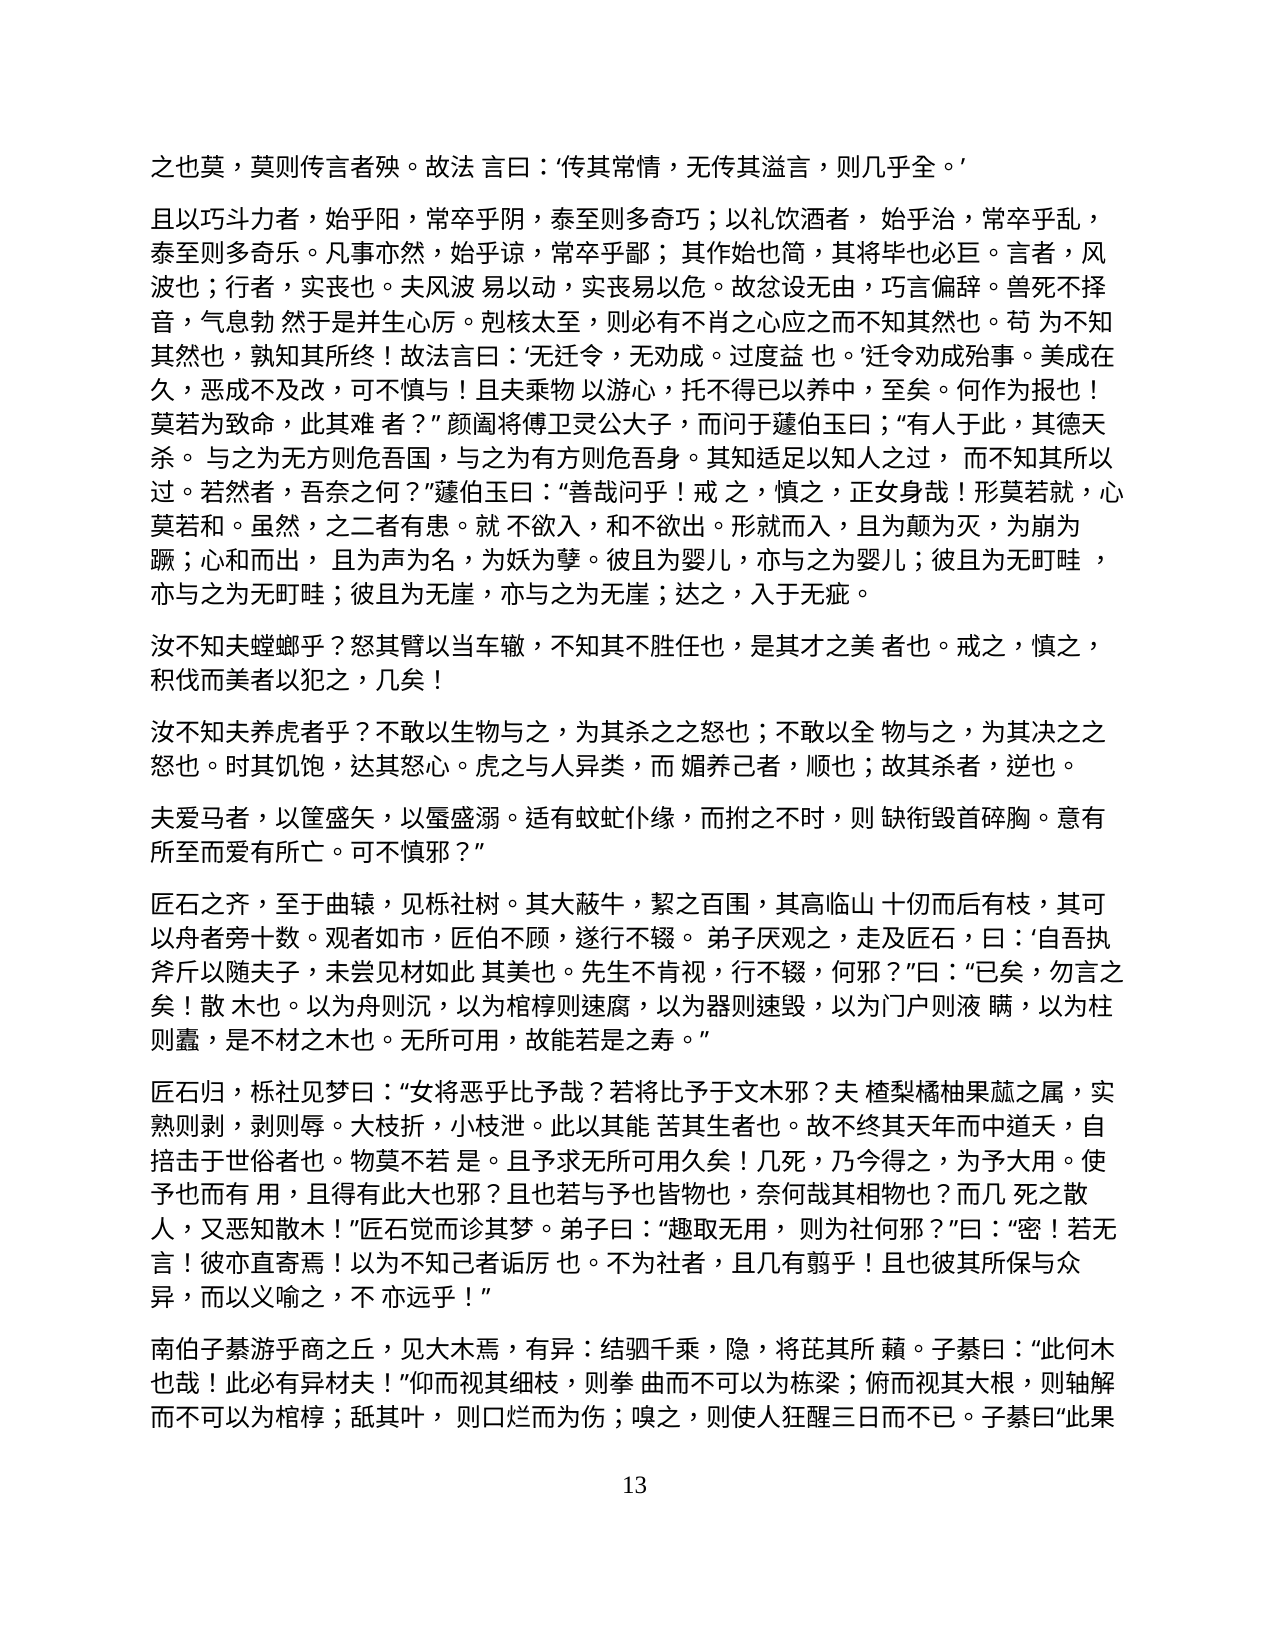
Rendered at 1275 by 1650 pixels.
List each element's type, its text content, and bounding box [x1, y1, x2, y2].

text 夫爱马者，以筐盛矢，以蜃盛溺。适有蚊虻仆缘，而拊之不时，则 缺衔毁首碎胸。意有所至而爱有所亡。可不慎邪？” [150, 801, 1125, 869]
text 汝不知夫螳螂乎？怒其臂以当车辙，不知其不胜任也，是其才之美 者也。戒之，慎之，积伐而美者以犯之，几矣！ [150, 629, 1125, 697]
text 之也莫，莫则传言者殃。故法 言曰：‘传其常情，无传其溢言，则几乎全。’ [150, 150, 1125, 184]
text 且以巧斗力者，始乎阳，常卒乎阴，泰至则多奇巧；以礼饮酒者， 始乎治，常卒乎乱，泰至则多奇乐。凡事亦然，始乎谅，常卒乎鄙； 其作始也简，其将毕也必巨。言者，风波也；行者，实丧也。夫风波 易以动，实丧易以危。故忿设无由，巧言偏辞。兽死不择音，气息勃 然于是并生心厉。剋核太至，则必有不肖之心应之而不知其然也。苟 为不知其然也，孰知其所终！故法言曰：‘无迁令，无劝成。过度益 也。’迁令劝成殆事。美成在久，恶成不及改，可不慎与！且夫乘物 以游心，托不得已以养中，至矣。何作为报也！莫若为致命，此其难 者？” 颜阖将傅卫灵公大子，而问于蘧伯玉曰；“有人于此，其德天杀。 与之为无方则危吾国，与之为有方则危吾身。其知适足以知人之过， 而不知其所以过。若然者，吾奈之何？”蘧伯玉曰：“善哉问乎！戒 之，慎之，正女身哉！形莫若就，心莫若和。虽然，之二者有患。就 不欲入，和不欲出。形就而入，且为颠为灭，为崩为蹶；心和而出， 且为声为名，为妖为孽。彼且为婴儿，亦与之为婴儿；彼且为无町畦 ，亦与之为无町畦；彼且为无崖，亦与之为无崖；达之，入于无疵。 [150, 202, 1125, 611]
text 南伯子綦游乎商之丘，见大木焉，有异：结驷千乘，隐，将芘其所 藾。子綦曰：“此何木也哉！此必有异材夫！”仰而视其细枝，则拳 曲而不可以为栋梁；俯而视其大根，则轴解而不可以为棺椁；舐其叶， 则口烂而为伤；嗅之，则使人狂醒三日而不已。子綦曰“此果 [150, 1331, 1125, 1433]
text 匠石归，栎社见梦曰：“女将恶乎比予哉？若将比予于文木邪？夫 楂梨橘柚果蓏之属，实熟则剥，剥则辱。大枝折，小枝泄。此以其能 苦其生者也。故不终其天年而中道夭，自掊击于世俗者也。物莫不若 是。且予求无所可用久矣！几死，乃今得之，为予大用。使予也而有 用，且得有此大也邪？且也若与予也皆物也，奈何哉其相物也？而几 死之散人，又恶知散木！”匠石觉而诊其梦。弟子曰：“趣取无用， 则为社何邪？”曰：“密！若无言！彼亦直寄焉！以为不知己者诟厉 也。不为社者，且几有翦乎！且也彼其所保与众异，而以义喻之，不 亦远乎！” [150, 1075, 1125, 1313]
text 汝不知夫养虎者乎？不敢以生物与之，为其杀之之怒也；不敢以全 物与之，为其决之之怒也。时其饥饱，达其怒心。虎之与人异类，而 媚养己者，顺也；故其杀者，逆也。 [150, 715, 1125, 783]
text 匠石之齐，至于曲辕，见栎社树。其大蔽牛，絜之百围，其高临山 十仞而后有枝，其可以舟者旁十数。观者如市，匠伯不顾，遂行不辍。 弟子厌观之，走及匠石，曰：‘自吾执斧斤以随夫子，未尝见材如此 其美也。先生不肯视，行不辍，何邪？”曰：“已矣，勿言之矣！散 木也。以为舟则沉，以为棺椁则速腐，以为器则速毁，以为门户则液 瞒，以为柱则蠹，是不材之木也。无所可用，故能若是之寿。” [150, 887, 1125, 1057]
